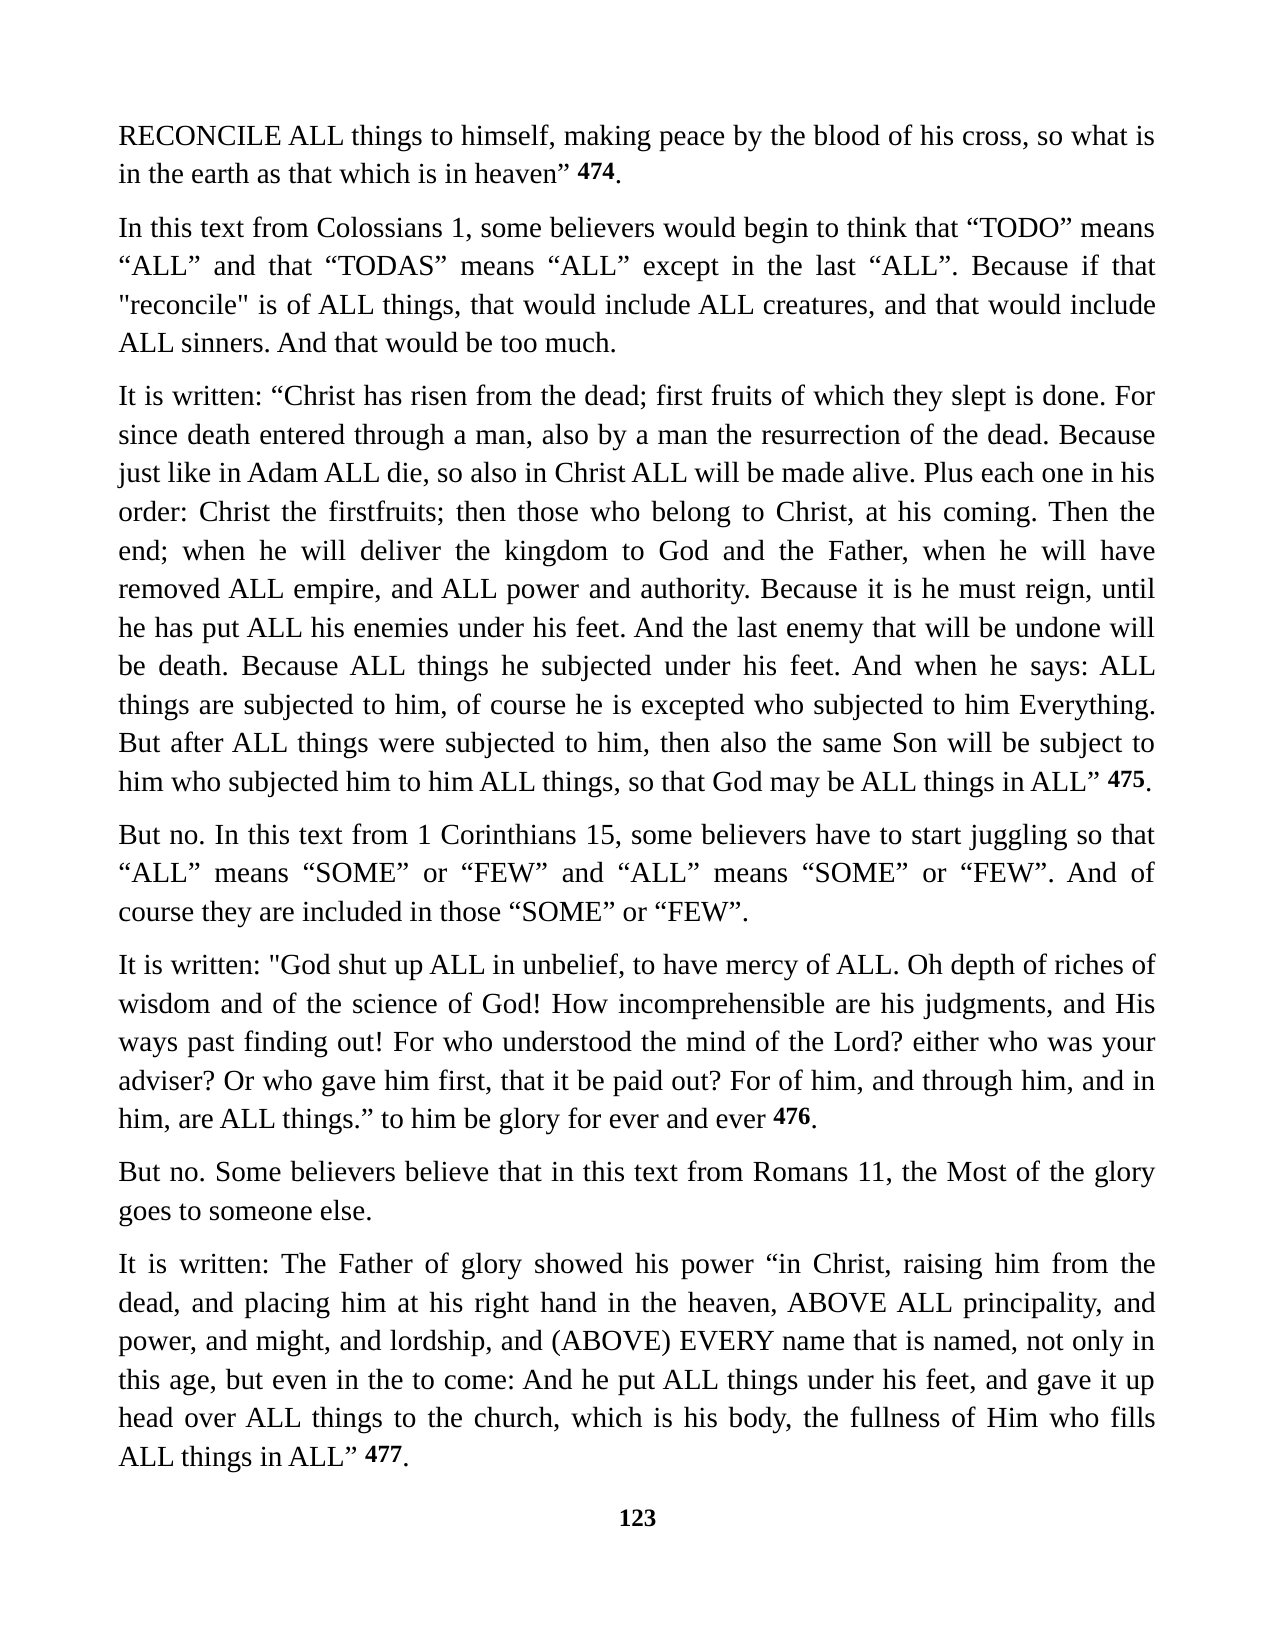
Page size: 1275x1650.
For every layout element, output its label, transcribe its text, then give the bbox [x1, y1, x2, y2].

text It is written: The Father of glory showed his power “in Christ, raising him from the dead, and placing him at his right hand in the heaven, ABOVE ALL principality, and power, and might, and lordship, and (ABOVE) EVERY name that is named, not only in this age, but even in the to come: And he put ALL things under his feet, and gave it up head over ALL things to the church, which is his body, the fullness of Him who fills ALL things in ALL” . [118, 1246, 1157, 1472]
text In this text from Colossians 1, some believers would begin to think that “TODO” means “ALL” and that “TODAS” means “ALL” except in the last “ALL”. Because if that "reconcile" is of ALL things, that would include ALL creatures, and that would include ALL sinners. And that would be too much. [118, 210, 1157, 359]
text It is written: “Christ has risen from the dead; first fruits of which they slept is done. For since death entered through a man, also by a man the resurrection of the dead. Because just like in Adam ALL die, so also in Christ ALL will be made alive. Plus each one in his order: Christ the firstfruits; then those who belong to Christ, at his coming. Then the end; when he will deliver the kingdom to God and the Father, when he will have removed ALL empire, and ALL power and authority. Because it is he must reign, until he has put ALL his enemies under his feet. And the last enemy that will be undone will be death. Because ALL things he subjected under his feet. And when he says: ALL things are subjected to him, of course he is excepted who subjected to him Everything. But after ALL things were subjected to him, then also the same Son will be subject to him who subjected him to him ALL things, so that God may be ALL things in ALL” . [118, 378, 1157, 797]
text It is written: "God shut up ALL in unbelief, to have mercy of ALL. Oh depth of riches of wisdom and of the science of God! How incomprehensible are his judgments, and His ways past finding out! For who understood the mind of the Lord? either who was your adviser? Or who gave him first, that it be paid out? For of him, and through him, and in him, are ALL things.” to him be glory for ever and ever . [118, 947, 1157, 1135]
text But no. In this text from 1 Corinthians 15, some believers have to start juggling so that “ALL” means “SOME” or “FEW” and “ALL” means “SOME” or “FEW”. And of course they are included in those “SOME” or “FEW”. [118, 817, 1157, 928]
text RECONCILE ALL things to himself, making peace by the blood of his cross, so what is in the earth as that which is in heaven” . [118, 118, 1157, 190]
text But no. Some believers believe that in this text from Romans 11, the Most of the glory goes to someone else. [118, 1154, 1157, 1227]
